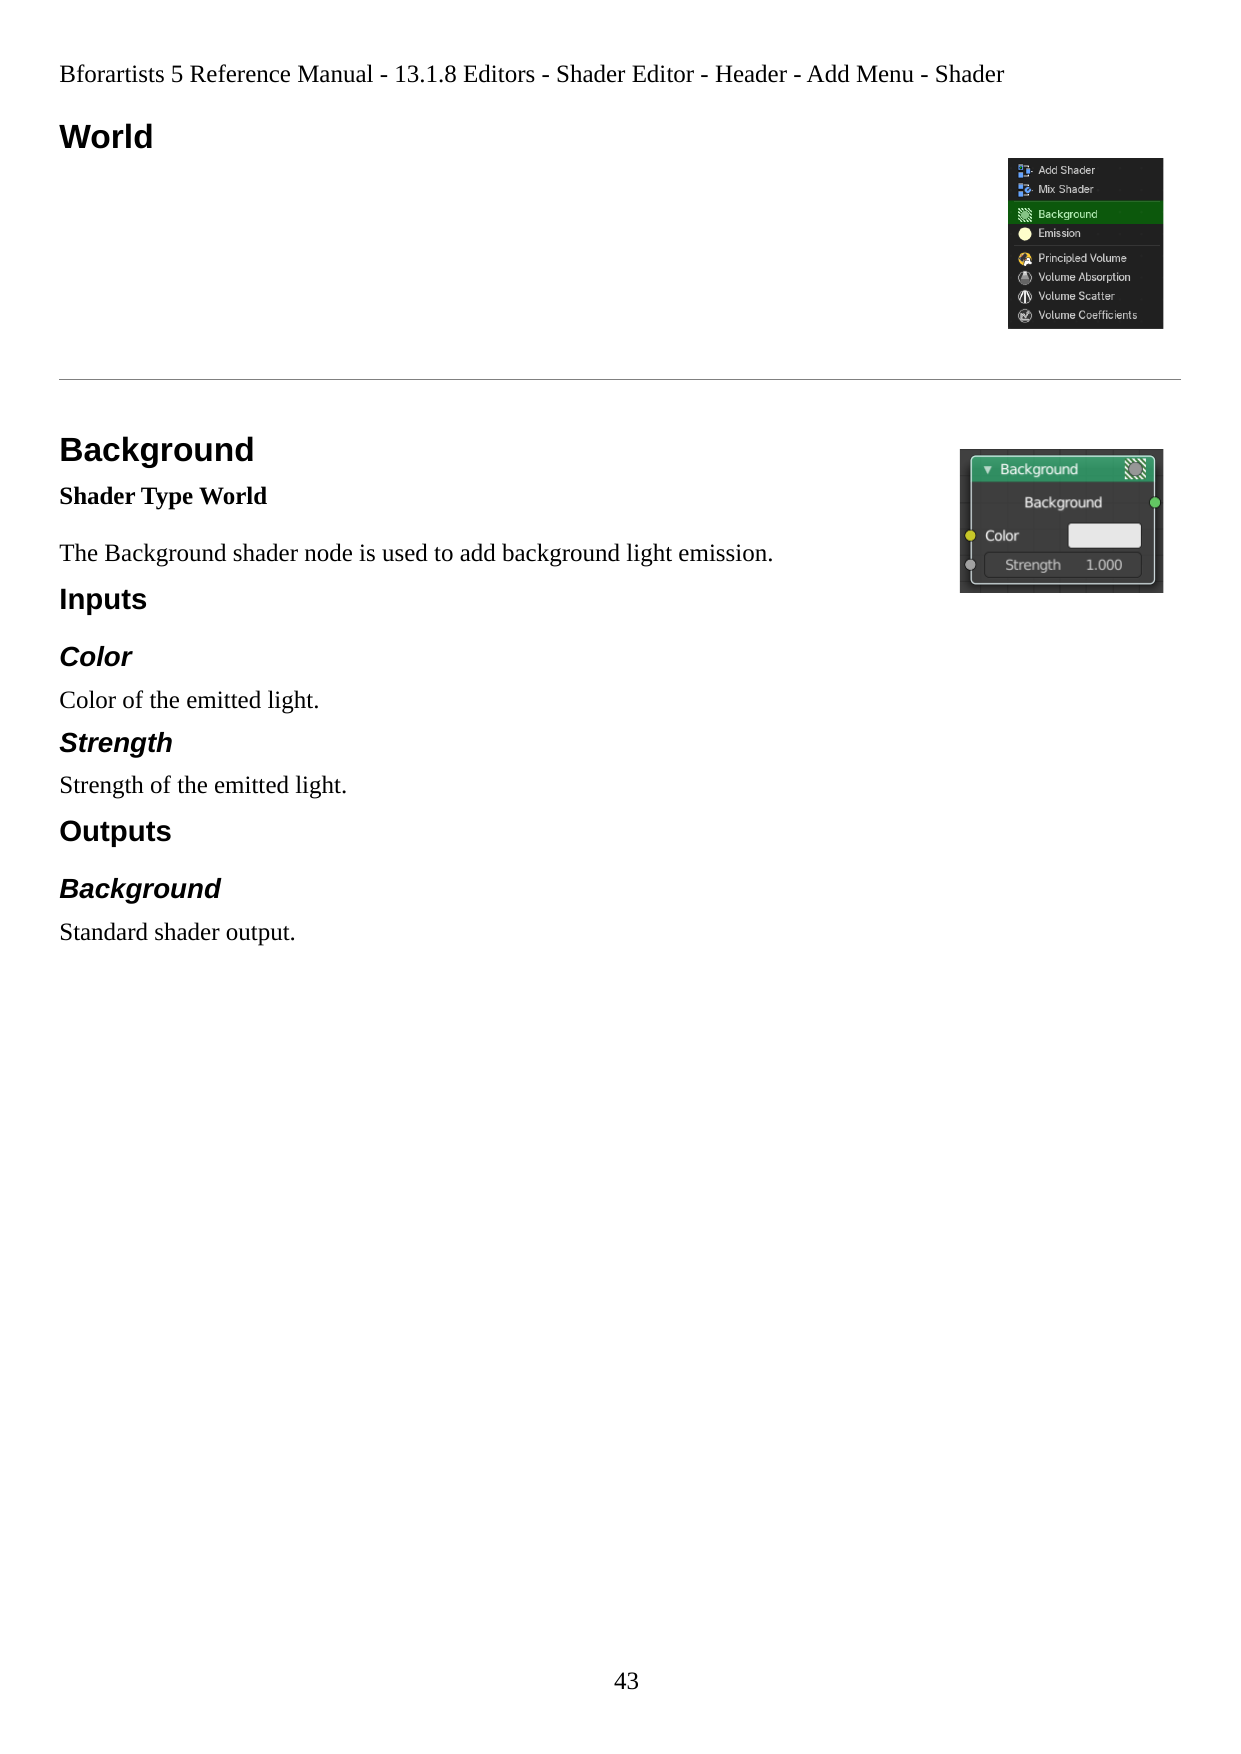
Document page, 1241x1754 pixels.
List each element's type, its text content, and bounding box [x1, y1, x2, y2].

picture [959, 449, 1164, 593]
subtitle Strength [59, 726, 1181, 758]
text Standard shader output. [59, 917, 1181, 946]
subtitle Inputs [59, 582, 1181, 615]
subtitle Background [59, 872, 1181, 904]
picture [1008, 158, 1164, 329]
text Shader Type World [59, 481, 959, 509]
text [1164, 481, 1181, 509]
subtitle Outputs [59, 814, 1181, 847]
text Color of the emitted light. [59, 685, 1181, 713]
subtitle Background [59, 430, 1181, 468]
subtitle Color [59, 640, 1181, 672]
text Strength of the emitted light. [59, 770, 1181, 799]
text The Background shader node is used to add background light emission. [59, 538, 959, 567]
subtitle World [59, 117, 1181, 156]
